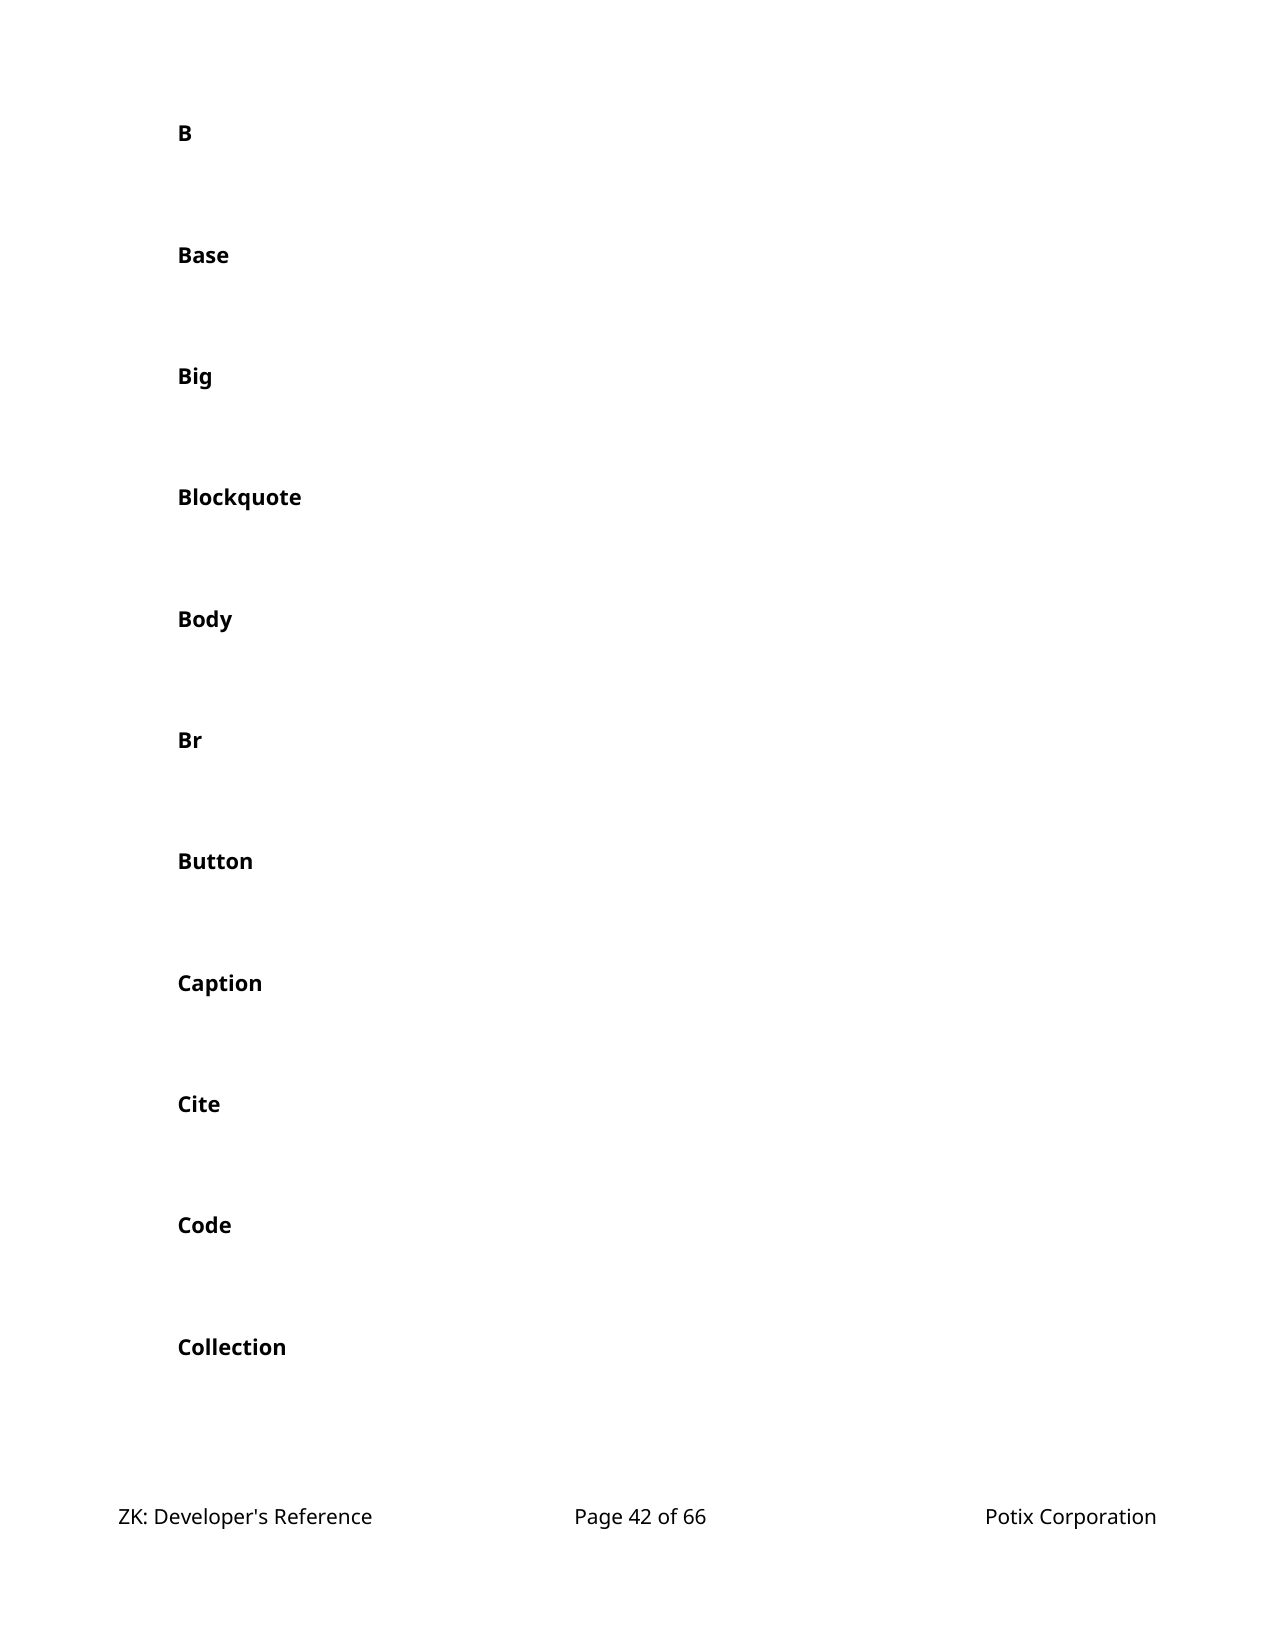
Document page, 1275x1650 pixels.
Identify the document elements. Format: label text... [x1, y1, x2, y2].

subtitle Body [177, 603, 1157, 633]
subtitle Code [177, 1210, 1157, 1240]
subtitle Caption [177, 968, 1157, 998]
subtitle Big [177, 361, 1157, 391]
subtitle Base [177, 239, 1157, 269]
subtitle Br [177, 725, 1157, 755]
subtitle B [177, 118, 1157, 148]
subtitle Blockquote [177, 482, 1157, 512]
subtitle Button [177, 846, 1157, 876]
subtitle Collection [177, 1332, 1157, 1362]
subtitle Cite [177, 1089, 1157, 1119]
